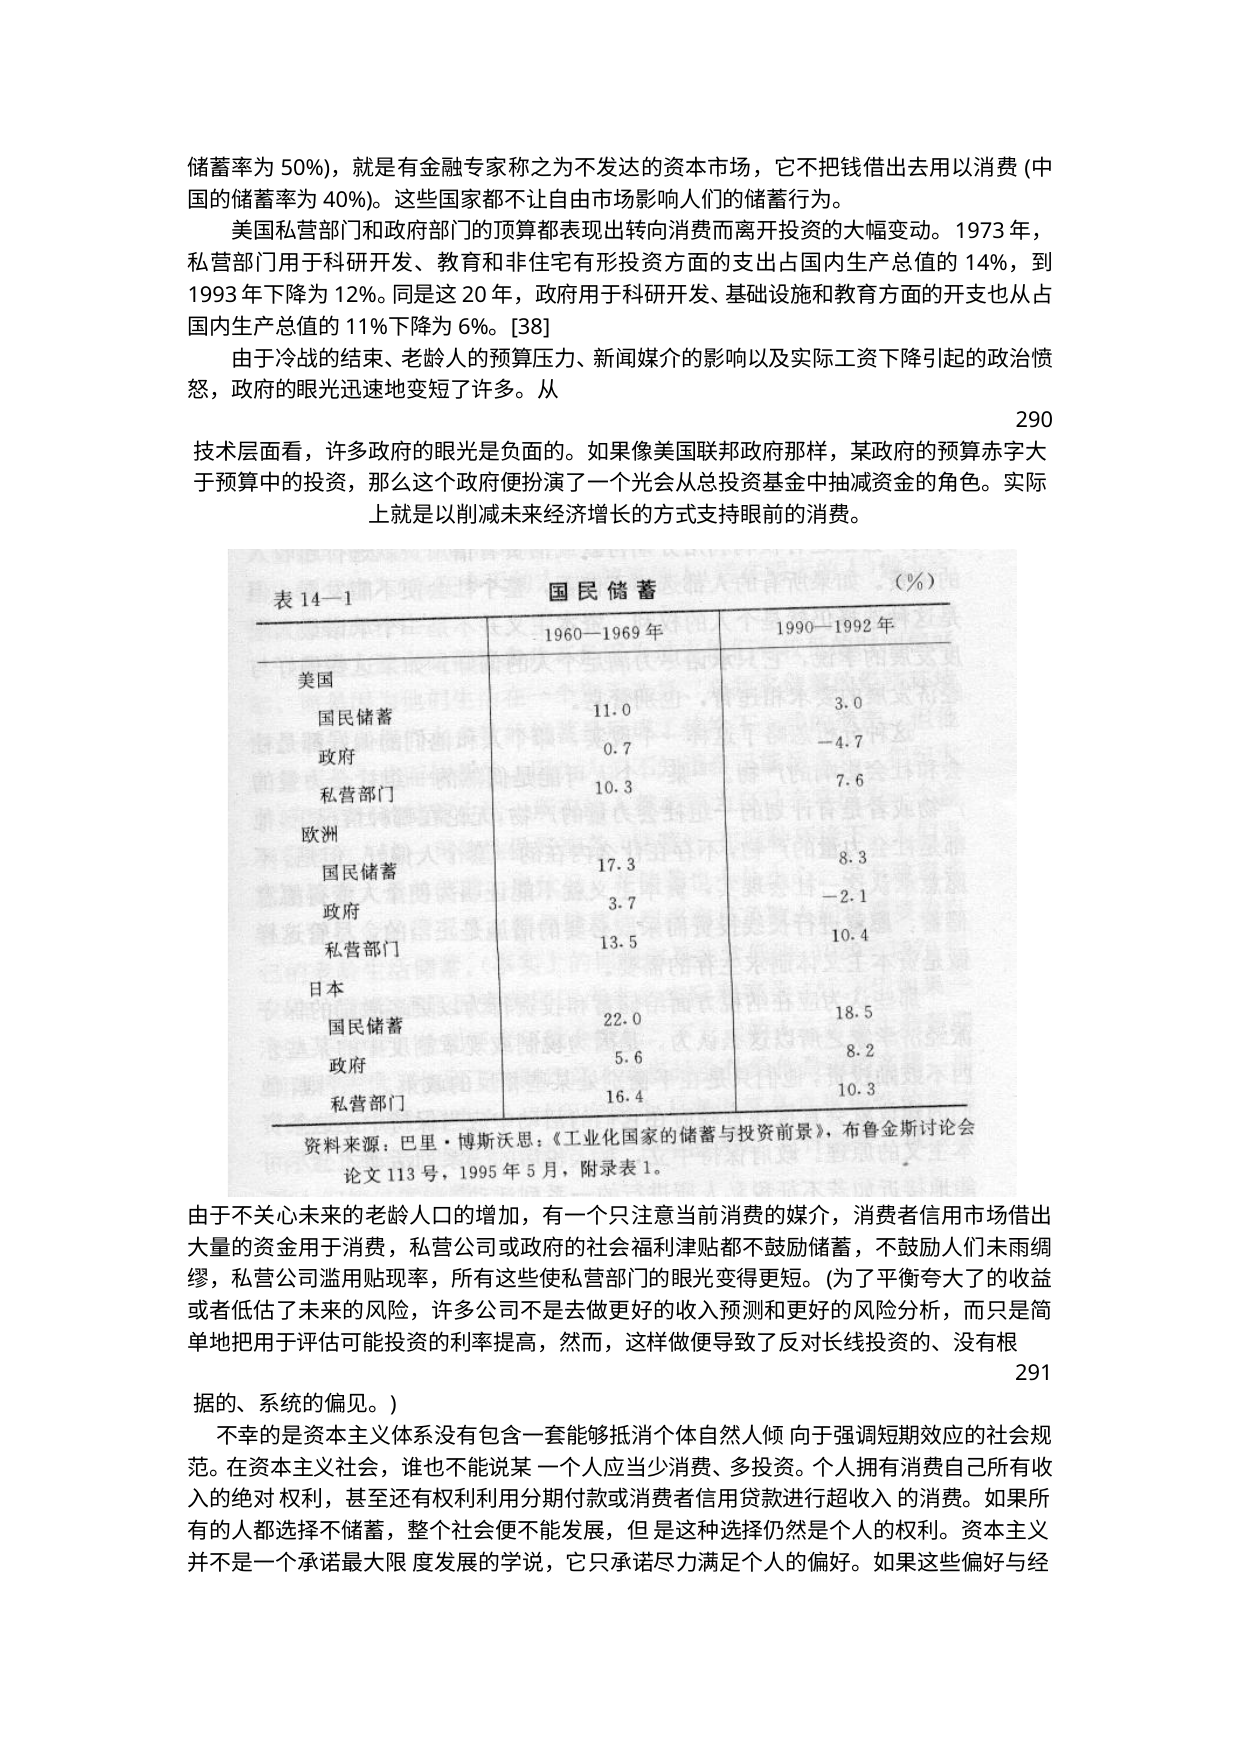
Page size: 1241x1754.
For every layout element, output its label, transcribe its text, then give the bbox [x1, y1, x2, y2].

text 由于不关心未来的老龄人口的增加，有一个只注意当前消费的媒介，消费者信用市场借出大量的资金用于消费，私营公司或政府的社会福利津贴都不鼓励储蓄，不鼓励人们未雨绸缪，私营公司滥用贴现率，所有这些使私营部门的眼光变得更短。(为了平衡夸大了的收益或者低估了未来的风险，许多公司不是去做更好的收入预测和更好的风险分析，而只是简单地把用于评估可能投资的利率提高，然而，这样做便导致了反对长线投资的、没有根 [187, 1197, 1053, 1356]
text 据的、系统的偏见。) [187, 1386, 1053, 1418]
text 290 [187, 404, 1053, 434]
text 技术层面看，许多政府的眼光是负面的。如果像美国联邦政府那样，某政府的预算赤字大于预算中的投资，那么这个政府便扮演了一个光会从总投资基金中抽减资金的角色。实际上就是以削减未来经济增长的方式支持眼前的消费。 [187, 434, 1053, 529]
text 291 [187, 1356, 1053, 1386]
text 不幸的是资本主义体系没有包含一套能够抵消个体自然人倾 向于强调短期效应的社会规范。在资本主义社会，谁也不能说某 一个人应当少消费、多投资。个人拥有消费自己所有收入的绝对 权利，甚至还有权利利用分期付款或消费者信用贷款进行超收入 的消费。如果所有的人都选择不储蓄，整个社会便不能发展，但 是这种选择仍然是个人的权利。资本主义并不是一个承诺最大限 度发展的学说，它只承诺尽力满足个人的偏好。如果这些偏好与经 [187, 1418, 1053, 1576]
text 储蓄率为50%)，就是有金融专家称之为不发达的资本市场，它不把钱借出去用以消费 (中国的储蓄率为40%)。这些国家都不让自由市场影响人们的储蓄行为。 [187, 150, 1053, 213]
text 美国私营部门和政府部门的顶算都表现出转向消费而离开投资的大幅变动。1973年，私营部门用于科研开发、教育和非住宅有形投资方面的支出占国内生产总值的14%，到1993年下降为12%。同是这20年，政府用于科研开发、基础设施和教育方面的开支也从占国内生产总值的11%下降为6%。[38] [187, 213, 1053, 341]
picture [227, 549, 1017, 1197]
text 由于冷战的结束、老龄人的预算压力、新闻媒介的影响以及实际工资下降引起的政治愤怒，政府的眼光迅速地变短了许多。从 [187, 341, 1053, 404]
